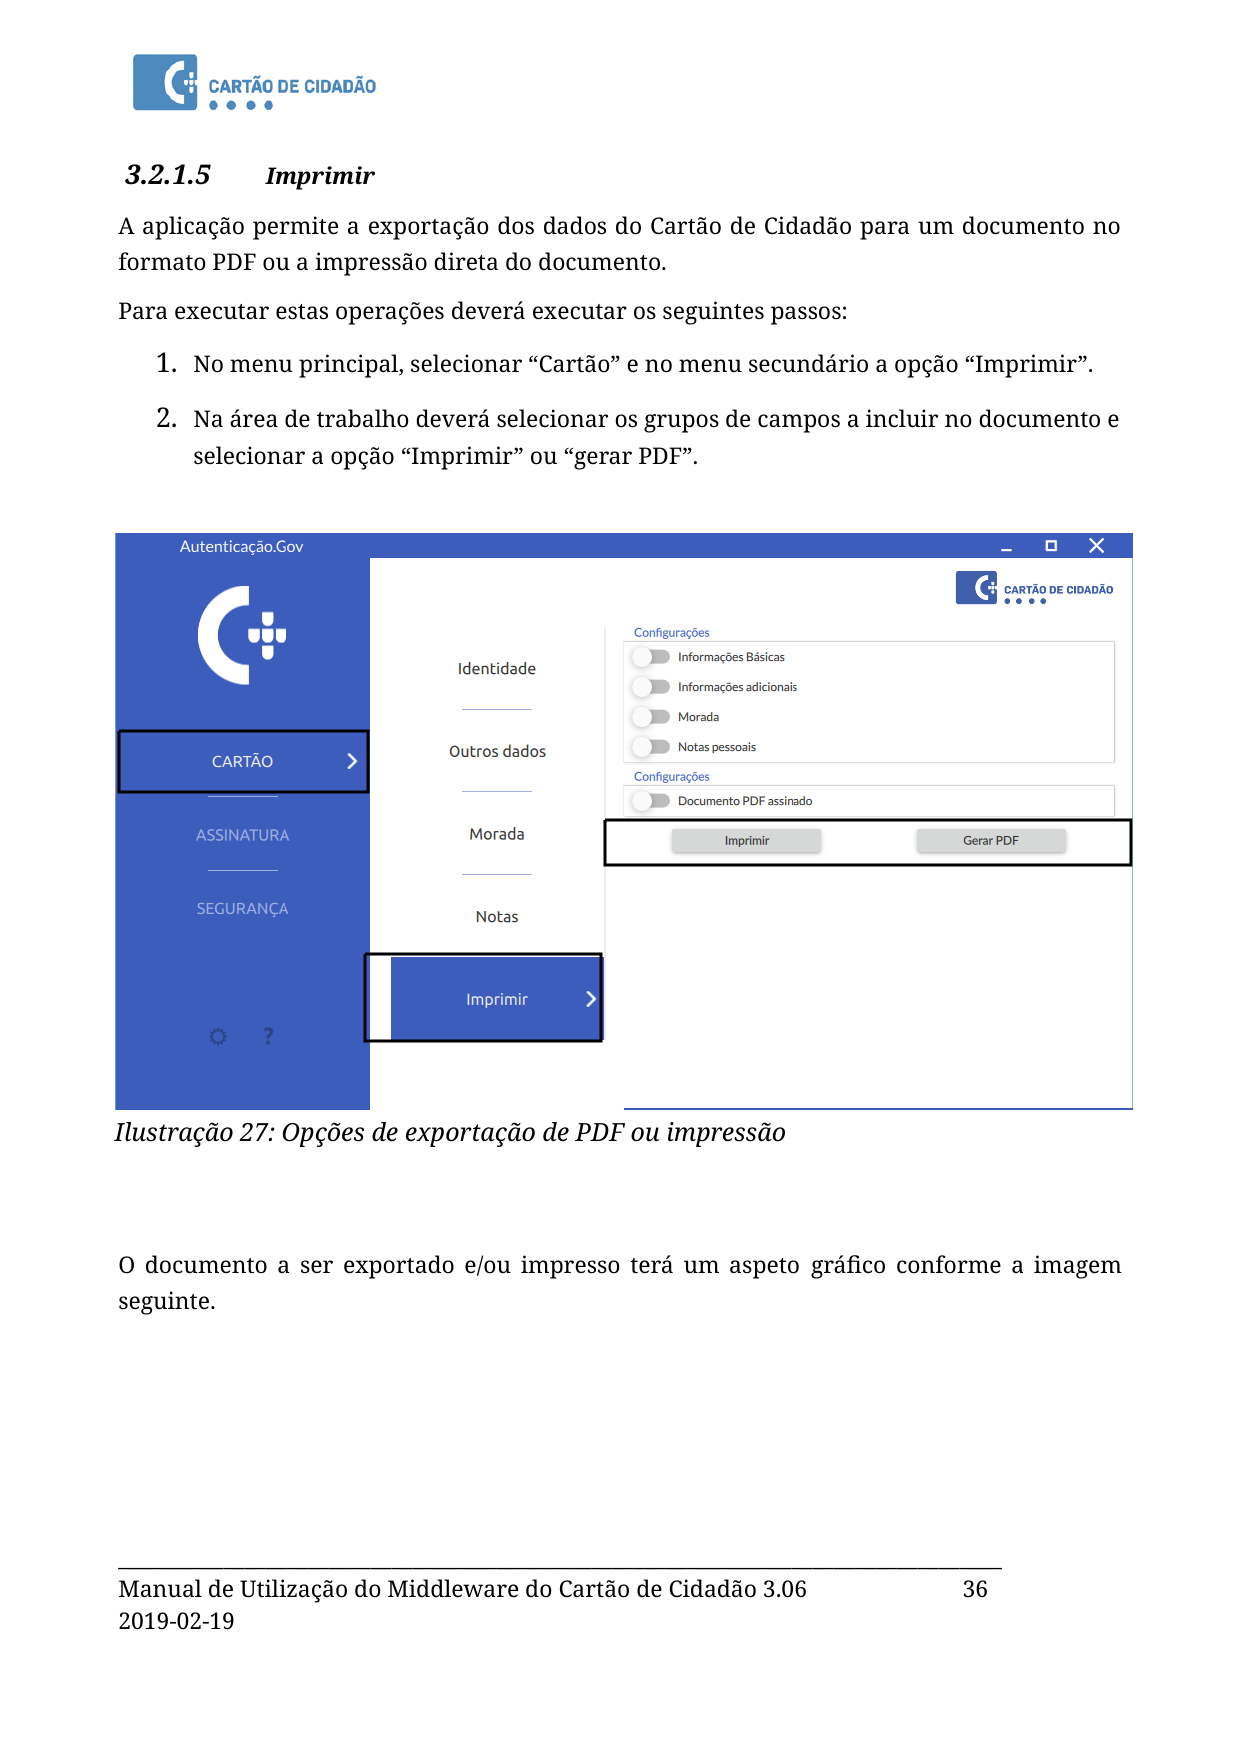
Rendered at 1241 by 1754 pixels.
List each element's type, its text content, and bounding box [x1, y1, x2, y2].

subtitle Imprimir [118, 155, 1122, 192]
list No menu principal, selecionar “Cartão” e no menu secundário a opção “Imprimir”. [156, 343, 1122, 380]
list Ilustração 27: Opções de exportação de PDF ou impressão [114, 1110, 1134, 1149]
text Para executar estas operações deverá executar os seguintes passos: [118, 295, 1122, 326]
text A aplicação permite a exportação dos dados do Cartão de Cidadão para um documento no formato PDF ou a impressão direta do documento. [118, 210, 1122, 277]
list Na área de trabalho deverá selecionar os grupos de campos a incluir no documento e selecionar a opção “Imprimir” ou “gerar PDF”. [156, 398, 1122, 471]
picture [115, 533, 1133, 1110]
list O documento a ser exportado e/ou impresso terá um aspeto gráfico conforme a imagem seguinte. [118, 1249, 1122, 1316]
picture [130, 47, 423, 118]
